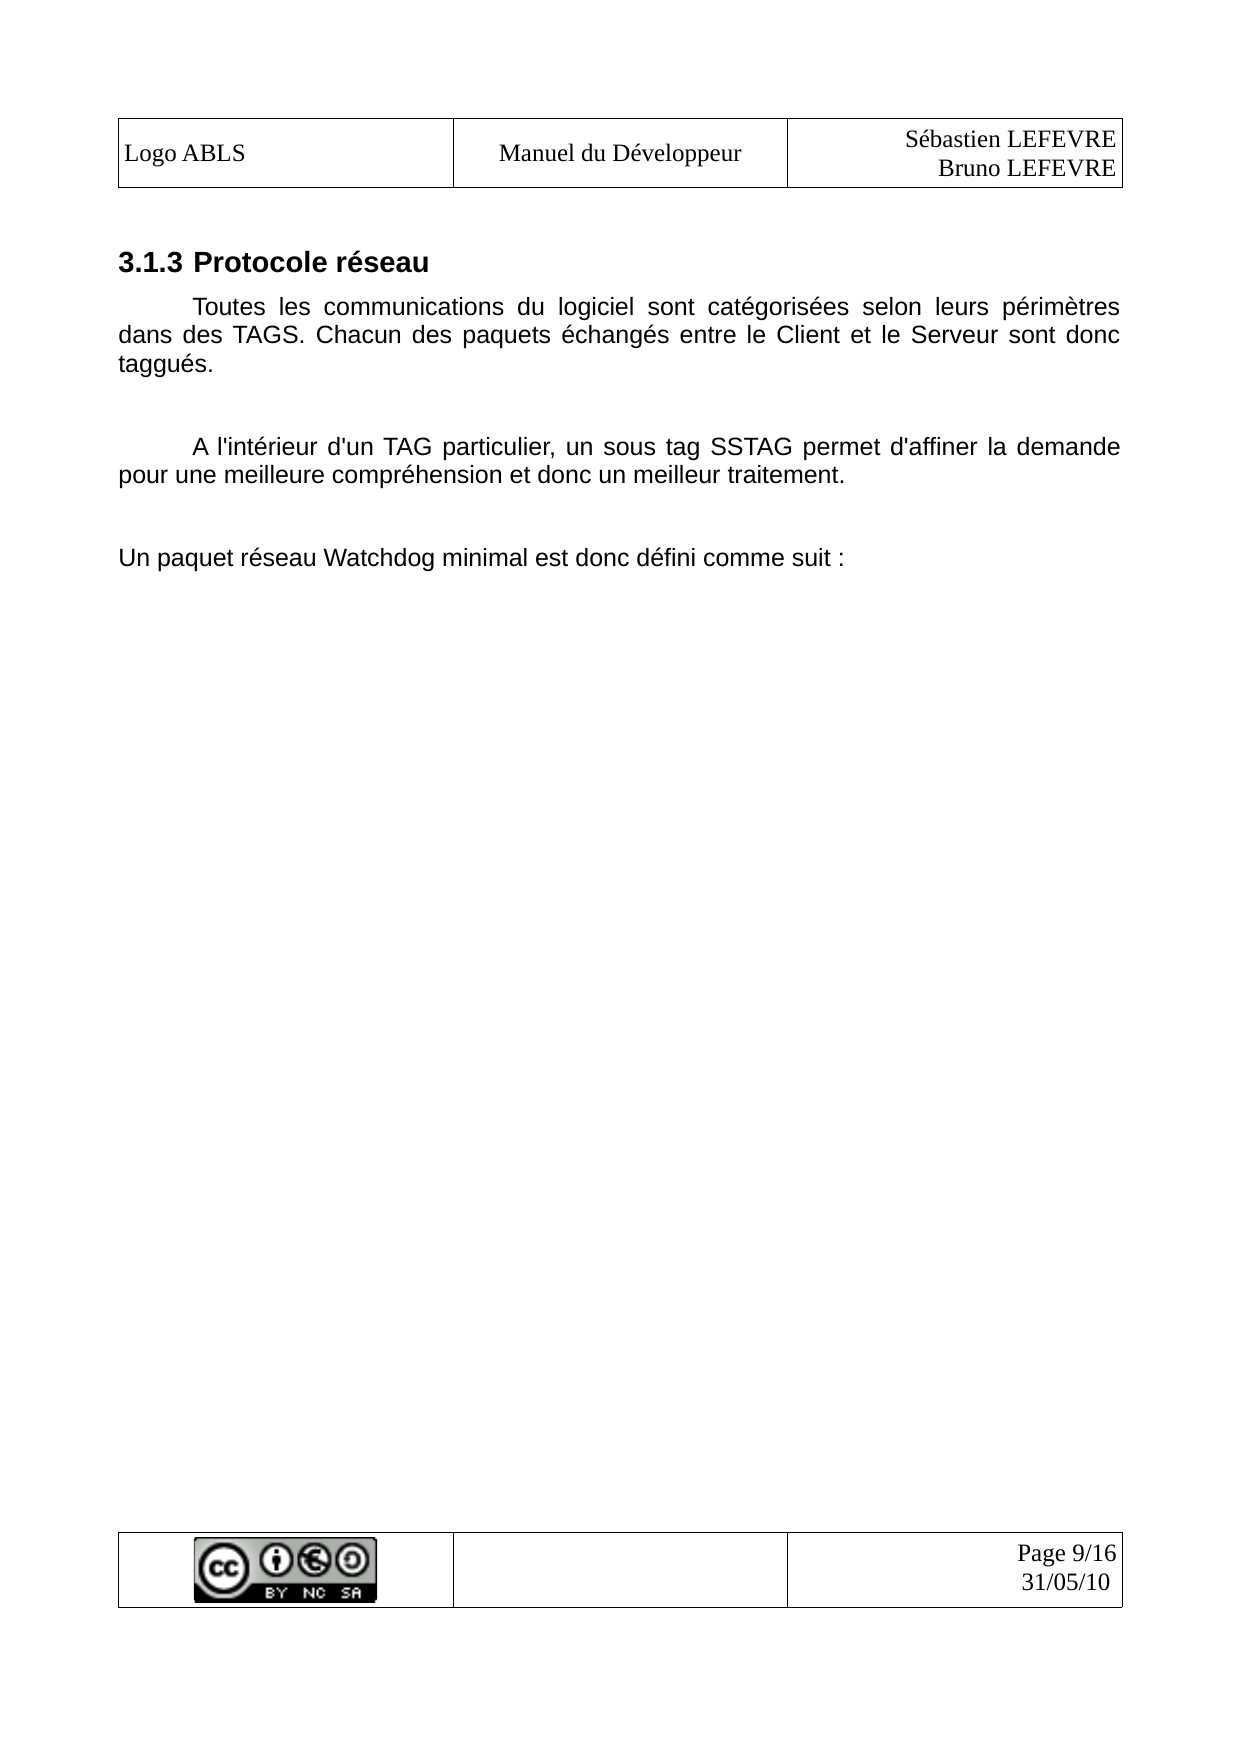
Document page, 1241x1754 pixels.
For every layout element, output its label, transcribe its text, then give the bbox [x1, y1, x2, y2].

text Un paquet réseau Watchdog minimal est donc défini comme suit : [118, 543, 1122, 572]
text A l'intérieur d'un TAG particulier, un sous tag SSTAG permet d'affiner la demande pour une meilleure compréhension et donc un meilleur traitement. [118, 432, 1122, 489]
text Toutes les communications du logiciel sont catégorisées selon leurs périmètres dans des TAGS. Chacun des paquets échangés entre le Client et le Serveur sont donc taggués. [118, 292, 1122, 378]
subtitle Protocole réseau [118, 246, 1122, 279]
picture [193, 1537, 378, 1603]
